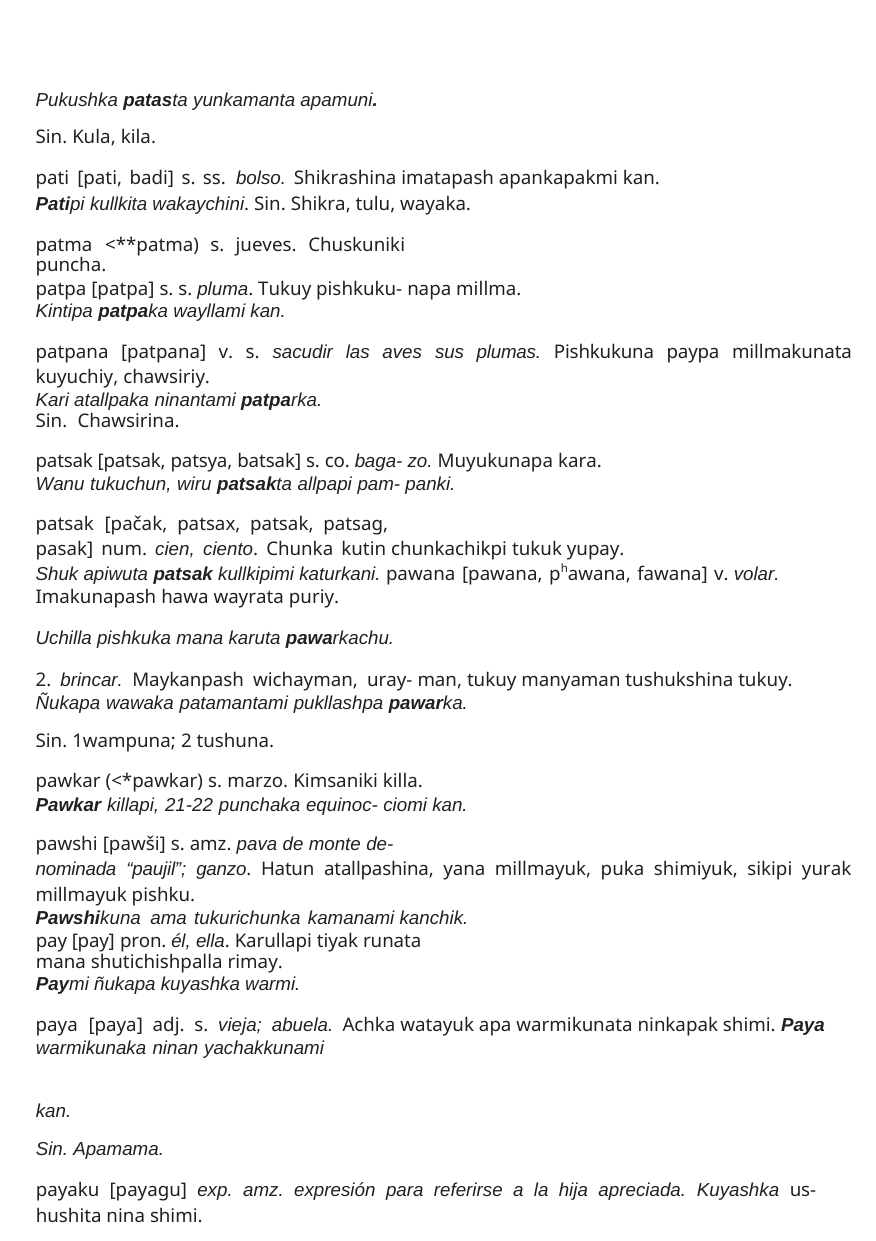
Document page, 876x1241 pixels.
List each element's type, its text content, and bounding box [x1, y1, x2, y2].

text patpa [patpa] s. s. pluma. Tukuy pishkuku- napa millma. [35, 276, 853, 300]
text Kari atallpaka ninantami patparka. [35, 389, 856, 411]
text Sin. 1wampuna; 2 tushuna. [35, 731, 856, 752]
text Wanu tukuchun, wiru patsakta allpapi pam- panki. [35, 473, 852, 495]
text Sin. Chawsirina. [35, 411, 856, 431]
text Patipi kullkita wakaychini. Sin. Shikra, tulu, wayaka. [35, 190, 708, 215]
text Pawkar killapi, 21-22 punchaka equinoc- ciomi kan. [35, 793, 856, 815]
text pay [pay] pron. él, ella. Karullapi tiyak runata [36, 929, 856, 952]
text Pawshikuna ama tukurichunka kamanami kanchik. [35, 907, 856, 928]
text puncha. [35, 256, 856, 276]
text patsak [patsak, patsya, batsak] s. co. baga- zo. Muyukunapa kara. [35, 448, 852, 472]
text Pukushka patasta yunkamanta apamuni. [35, 88, 856, 110]
text patsak [pačak, patsax, patsak, patsag, [35, 512, 856, 535]
text Sin. Apamama. [36, 1139, 856, 1160]
text kan. [36, 1100, 856, 1122]
text pasak] num. cien, ciento. Chunka kutin chunkachikpi tukuk yupay. [35, 535, 856, 560]
text 2. brincar. Maykanpash wichayman, uray- man, tukuy manyaman tushukshina tukuy. Ñukapa wawaka patamantami pukllashpa pawarka. [35, 666, 856, 714]
text mana shutichishpalla rimay. [36, 952, 856, 973]
text pati [pati, badi] s. ss. bolso. Shikrashina imatapash apankapakmi kan. [35, 165, 856, 189]
text payaku [payagu] exp. amz. expresión para referirse a la hija apreciada. Kuyashka us- hushita nina shimi. [36, 1176, 816, 1227]
text patpana [patpana] v. s. sacudir las aves sus plumas. Pishkukuna paypa millmakunata kuyuchiy, chawsiriy. [35, 338, 852, 389]
text Paymi ñukapa kuyashka warmi. [36, 974, 856, 994]
text Kintipa patpaka wayllami kan. [35, 301, 856, 321]
text Shuk apiwuta patsak kullkipimi katurkani. pawana [pawana, phawana, fawana] v. volar. Imakunapash hawa wayrata puriy. [35, 562, 856, 609]
text nominada “paujil”; ganzo. Hatun atallpashina, yana millmayuk, puka shimiyuk, sikipi yurak millmayuk pishku. [35, 855, 852, 907]
text pawkar (<*pawkar) s. marzo. Kimsaniki killa. [35, 768, 856, 792]
text patma <**patma) s. jueves. Chuskuniki [35, 232, 856, 256]
text pawshi [pawši] s. amz. pava de monte de- [35, 832, 856, 855]
text Uchilla pishkuka mana karuta pawarkachu. [35, 627, 856, 648]
text Sin. Kula, kila. [35, 128, 856, 148]
text paya [paya] adj. s. vieja; abuela. Achka watayuk apa warmikunata ninkapak shimi. Paya warmikunaka ninan yachakkunami [35, 1011, 856, 1058]
